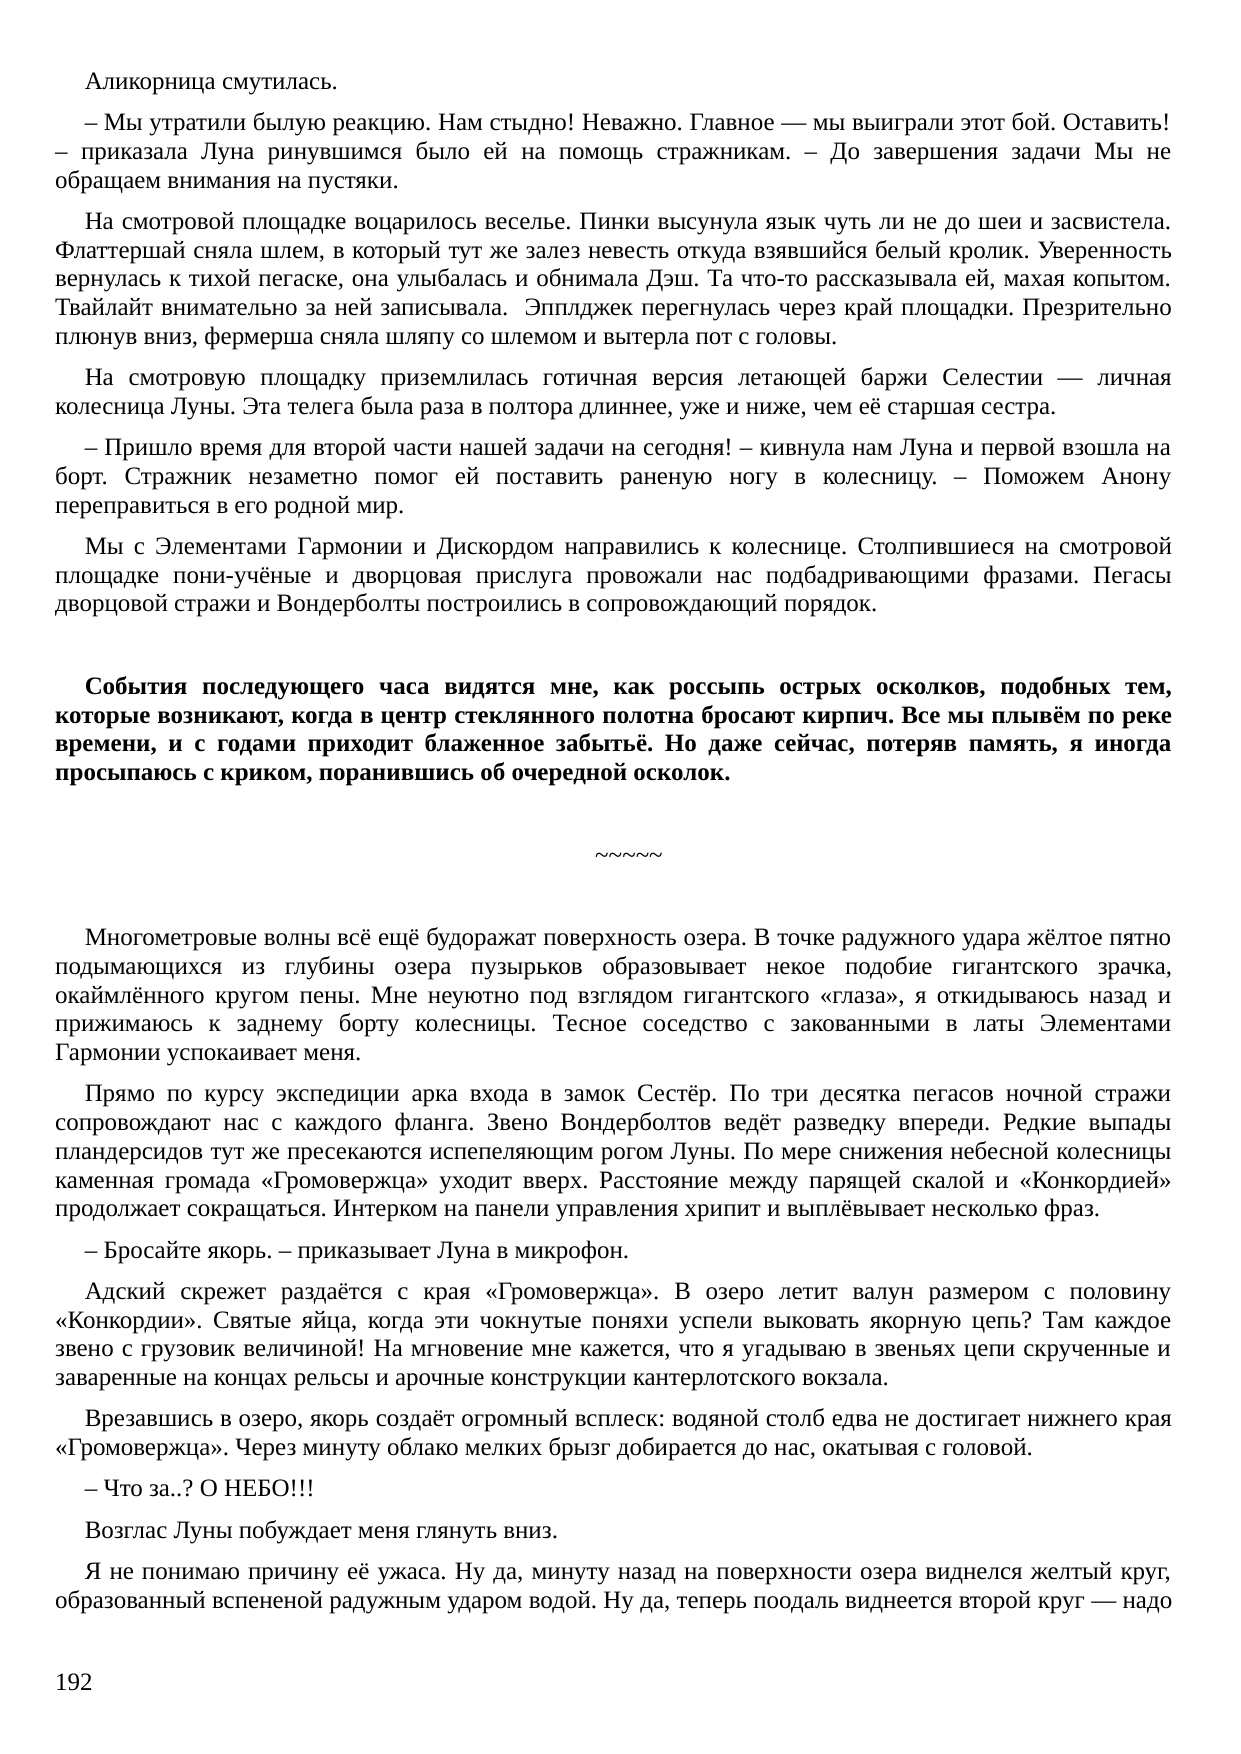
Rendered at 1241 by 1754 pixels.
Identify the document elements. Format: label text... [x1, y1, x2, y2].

text ~~~~~ [55, 840, 1173, 868]
text Аликорница смутилась. [55, 66, 1173, 95]
text На смотровую площадку приземлилась готичная версия летающей баржи Селестии — личная колесница Луны. Эта телега была раза в полтора длиннее, уже и ниже, чем её старшая сестра. [55, 362, 1173, 420]
text – Что за..? О НЕБО!!! [55, 1473, 1173, 1502]
text Я не понимаю причину её ужаса. Ну да, минуту назад на поверхности озера виднелся желтый круг, образованный вспененой радужным ударом водой. Ну да, теперь поодаль виднеется второй круг — надо [55, 1556, 1173, 1613]
text Многометровые волны всё ещё будоражат поверхность озера. В точке радужного удара жёлтое пятно подымающихся из глубины озера пузырьков образовывает некое подобие гигантского зрачка, окаймлённого кругом пены. Мне неуютно под взглядом гигантского «глаза», я откидываюсь назад и прижимаюсь к заднему борту колесницы. Тесное соседство с закованными в латы Элементами Гармонии успокаивает меня. [55, 922, 1173, 1066]
text – Пришло время для второй части нашей задачи на сегодня! – кивнула нам Луна и первой взошла на борт. Стражник незаметно помог ей поставить раненую ногу в колесницу. – Поможем Анону переправиться в его родной мир. [55, 432, 1173, 518]
text Мы с Элементами Гармонии и Дискордом направились к колеснице. Столпившиеся на смотровой площадке пони-учёные и дворцовая прислуга провожали нас подбадривающими фразами. Пегасы дворцовой стражи и Вондерболты построились в сопровождающий порядок. [55, 531, 1173, 617]
text На смотровой площадке воцарилось веселье. Пинки высунула язык чуть ли не до шеи и засвистела. Флаттершай сняла шлем, в который тут же залез невесть откуда взявшийся белый кролик. Уверенность вернулась к тихой пегаске, она улыбалась и обнимала Дэш. Та что-то рассказывала ей, махая копытом. Твайлайт внимательно за ней записывала. Эпплджек перегнулась через край площадки. Презрительно плюнув вниз, фермерша сняла шляпу со шлемом и вытерла пот с головы. [55, 206, 1173, 350]
text – Бросайте якорь. – приказывает Луна в микрофон. [55, 1235, 1173, 1263]
text Адский скрежет раздаётся с края «Громовержца». В озеро летит валун размером с половину «Конкордии». Святые яйца, когда эти чокнутые поняхи успели выковать якорную цепь? Там каждое звено с грузовик величиной! На мгновение мне кажется, что я угадываю в звеньях цепи скрученные и заваренные на концах рельсы и арочные конструкции кантерлотского вокзала. [55, 1276, 1173, 1391]
text Возглас Луны побуждает меня глянуть вниз. [55, 1515, 1173, 1543]
text – Мы утратили былую реакцию. Нам стыдно! Неважно. Главное — мы выиграли этот бой. Оставить! – приказала Луна ринувшимся было ей на помощь стражникам. – До завершения задачи Мы не обращаем внимания на пустяки. [55, 107, 1173, 193]
text События последующего часа видятся мне, как россыпь острых осколков, подобных тем, которые возникают, когда в центр стеклянного полотна бросают кирпич. Все мы плывём по реке времени, и с годами приходит блаженное забытьё. Но даже сейчас, потеряв память, я иногда просыпаюсь с криком, поранившись об очередной осколок. [55, 671, 1173, 786]
text Врезавшись в озеро, якорь создаёт огромный всплеск: водяной столб едва не достигает нижнего края «Громовержца». Через минуту облако мелких брызг добирается до нас, окатывая с головой. [55, 1403, 1173, 1461]
text Прямо по курсу экспедиции арка входа в замок Сестёр. По три десятка пегасов ночной стражи сопровождают нас с каждого фланга. Звено Вондерболтов ведёт разведку впереди. Редкие выпады пландерсидов тут же пресекаются испепеляющим рогом Луны. По мере снижения небесной колесницы каменная громада «Громовержца» уходит вверх. Расстояние между парящей скалой и «Конкордией» продолжает сокращаться. Интерком на панели управления хрипит и выплёвывает несколько фраз. [55, 1078, 1173, 1222]
